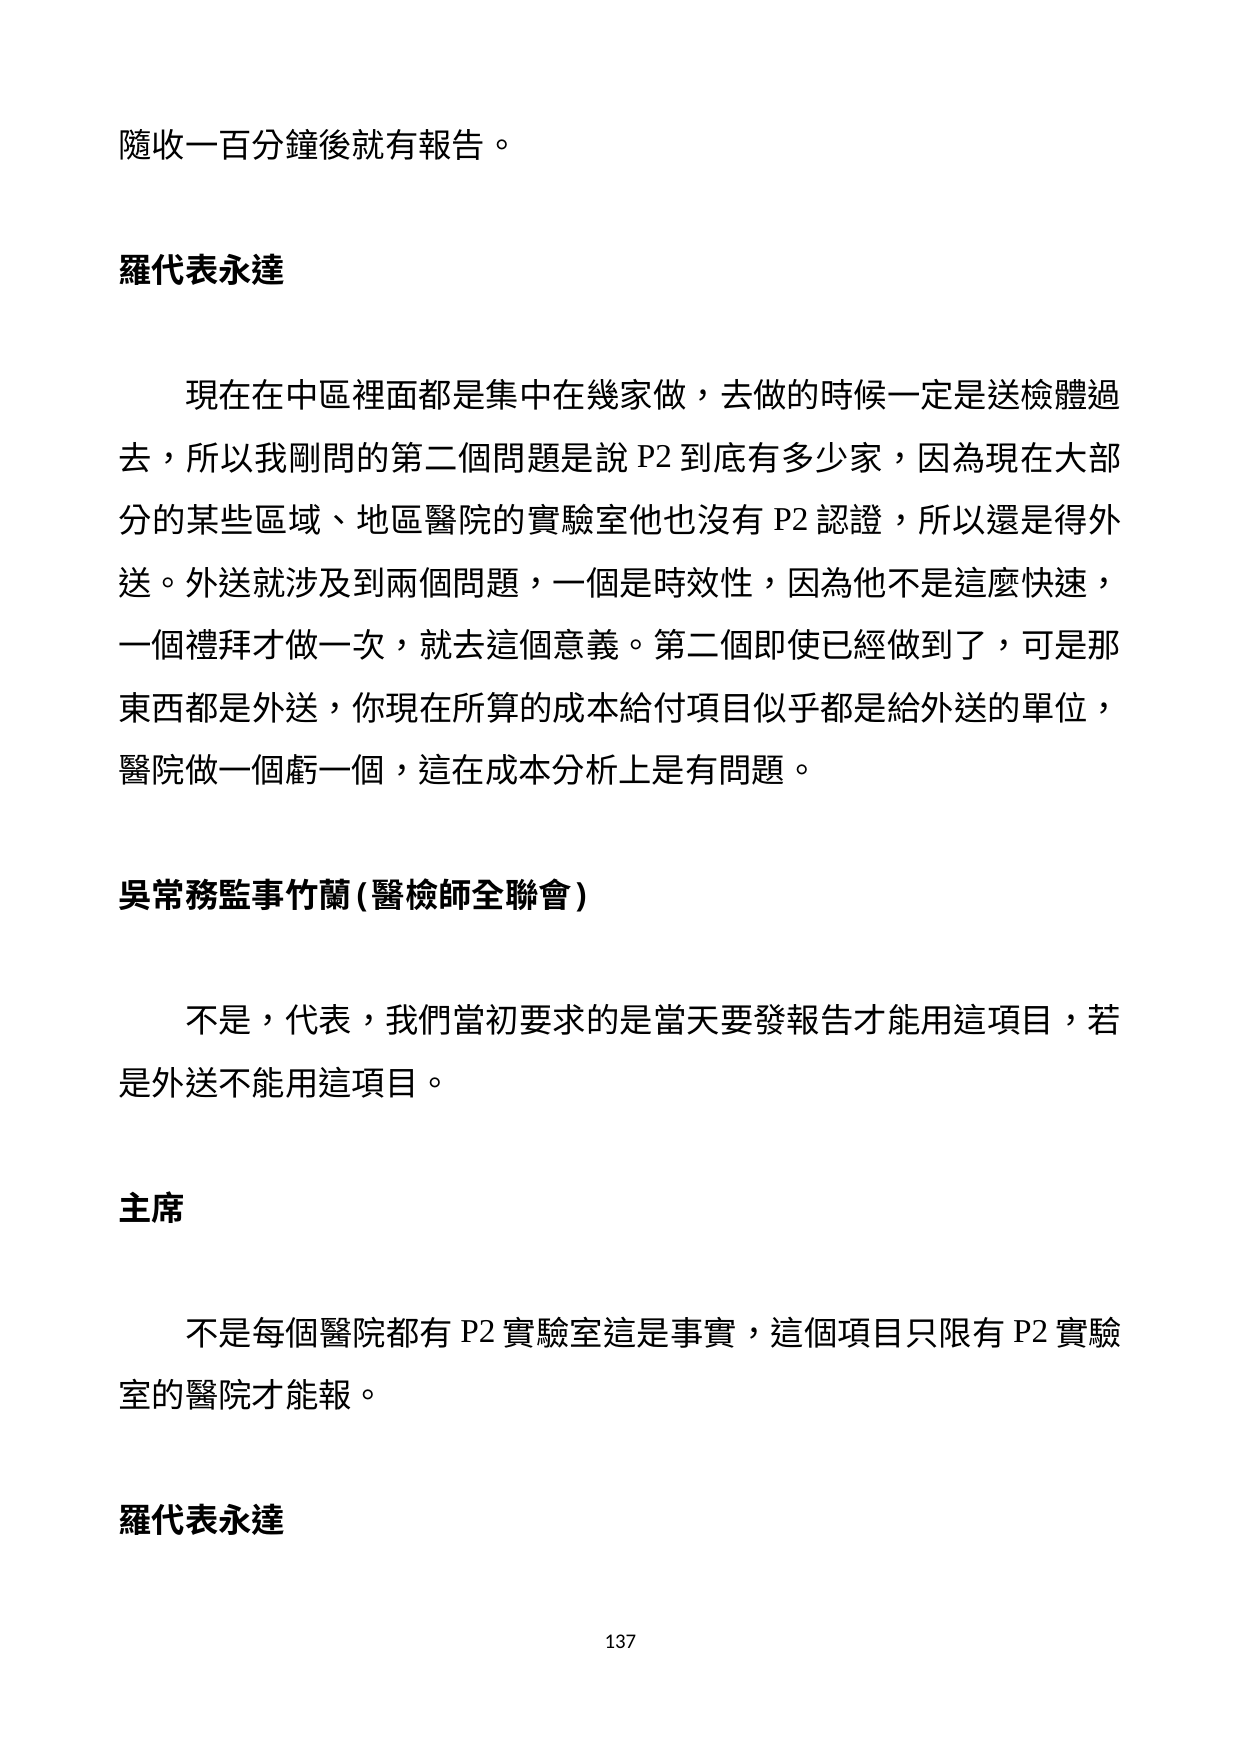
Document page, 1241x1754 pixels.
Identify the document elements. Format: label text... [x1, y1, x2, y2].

text 不是，代表，我們當初要求的是當天要發報告才能用這項目，若是外送不能用這項目。 [118, 977, 1122, 1102]
text 不是每個醫院都有P2實驗室這是事實，這個項目只限有P2實驗室的醫院才能報。 [118, 1289, 1122, 1414]
text 羅代表永達 [118, 1477, 1122, 1539]
text 主席 [118, 1164, 1122, 1227]
text 隨收一百分鐘後就有報告。 [118, 102, 1122, 164]
text 現在在中區裡面都是集中在幾家做，去做的時候一定是送檢體過去，所以我剛問的第二個問題是說P2到底有多少家，因為現在大部分的某些區域、地區醫院的實驗室他也沒有P2認證，所以還是得外送。外送就涉及到兩個問題，一個是時效性，因為他不是這麼快速，一個禮拜才做一次，就去這個意義。第二個即使已經做到了，可是那東西都是外送，你現在所算的成本給付項目似乎都是給外送的單位，醫院做一個虧一個，這在成本分析上是有問題。 [118, 352, 1122, 789]
text 吳常務監事竹蘭(醫檢師全聯會) [118, 852, 1122, 914]
text 羅代表永達 [118, 227, 1122, 289]
